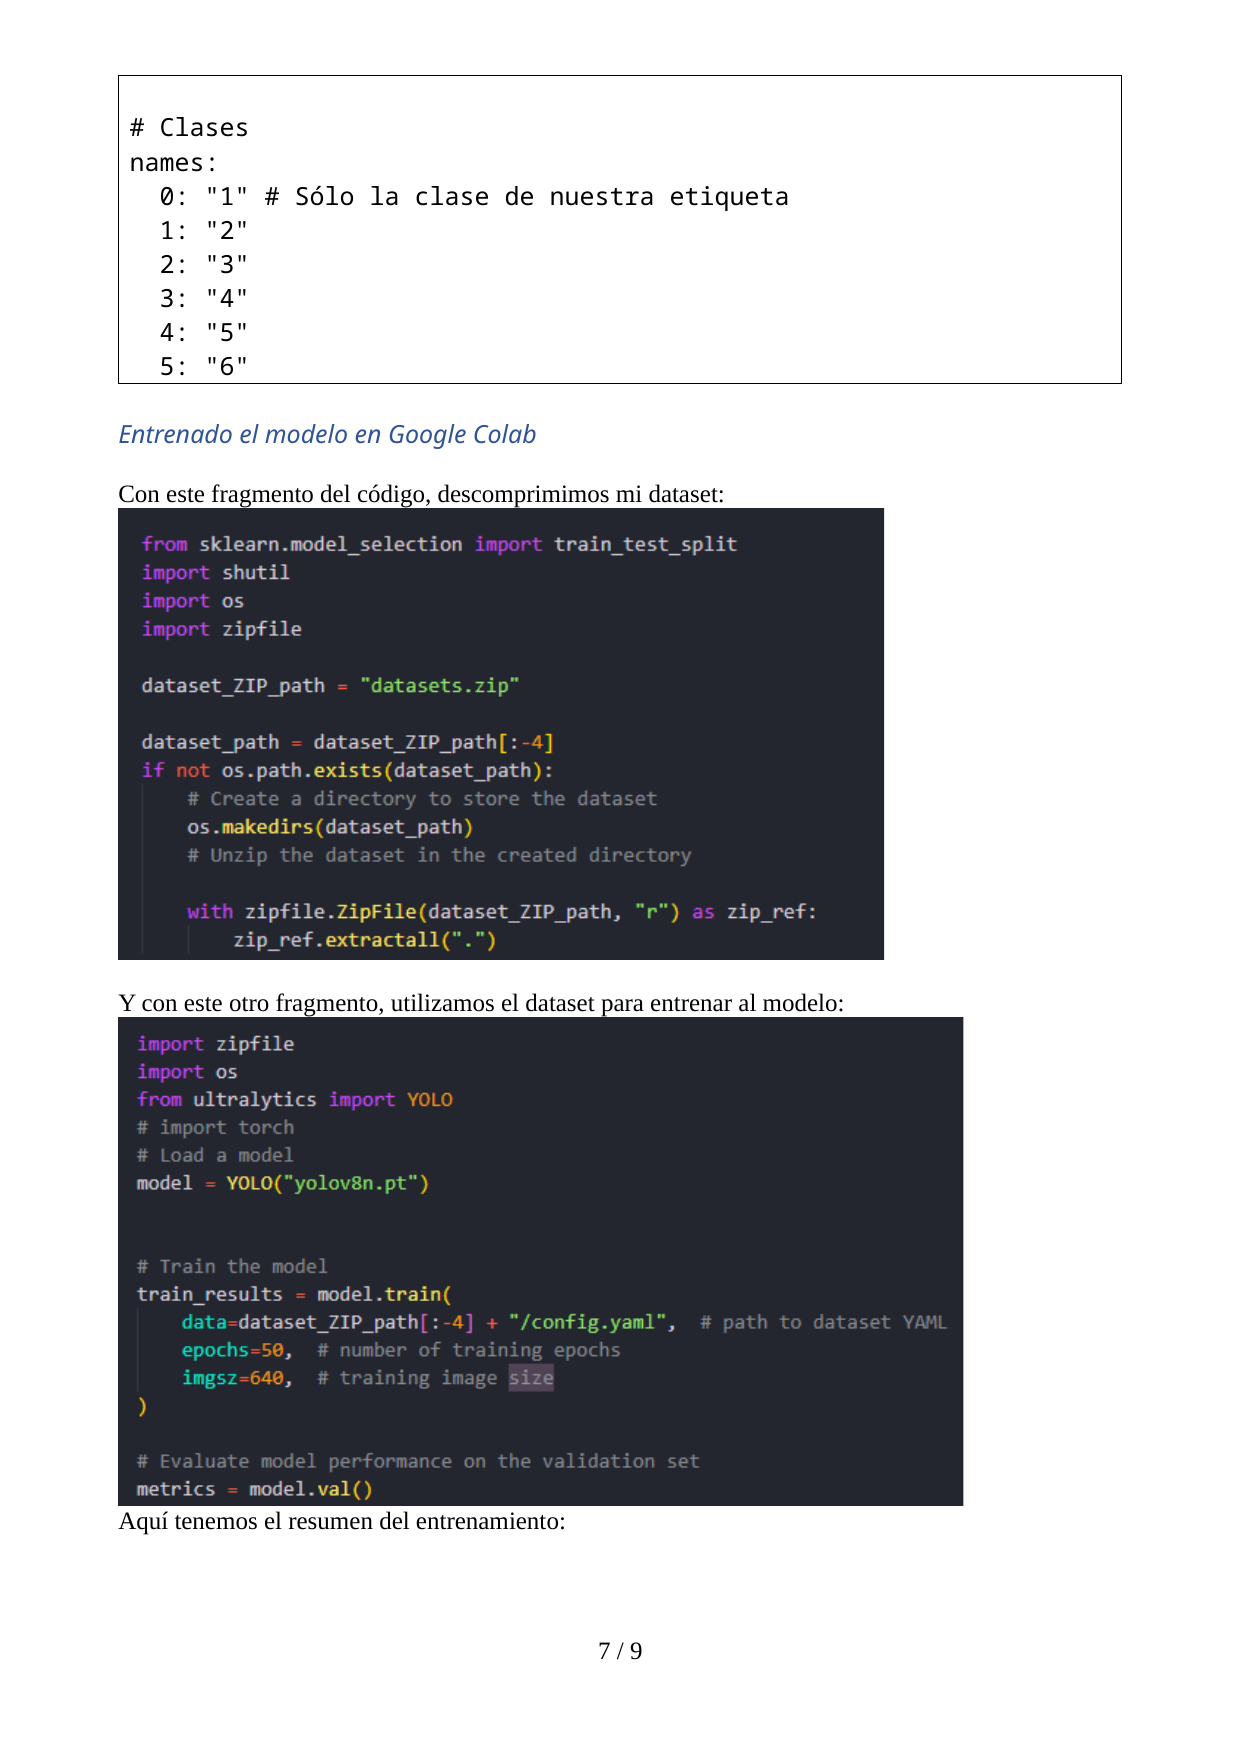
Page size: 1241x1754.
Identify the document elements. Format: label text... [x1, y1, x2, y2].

text Con este fragmento del código, descomprimimos mi dataset: [118, 479, 1122, 508]
table_header # Clases names: 0: "1" # Sólo la clase de nuestra etiqueta 1: "2" 2: "3" 3: "4" 4: "5" 5: "6" [119, 76, 1121, 383]
text Aquí tenemos el resumen del entrenamiento: [118, 1506, 1122, 1534]
subtitle Entrenado el modelo en Google Colab [118, 417, 1122, 451]
text Y con este otro fragmento, utilizamos el dataset para entrenar al modelo: [118, 988, 1122, 1506]
